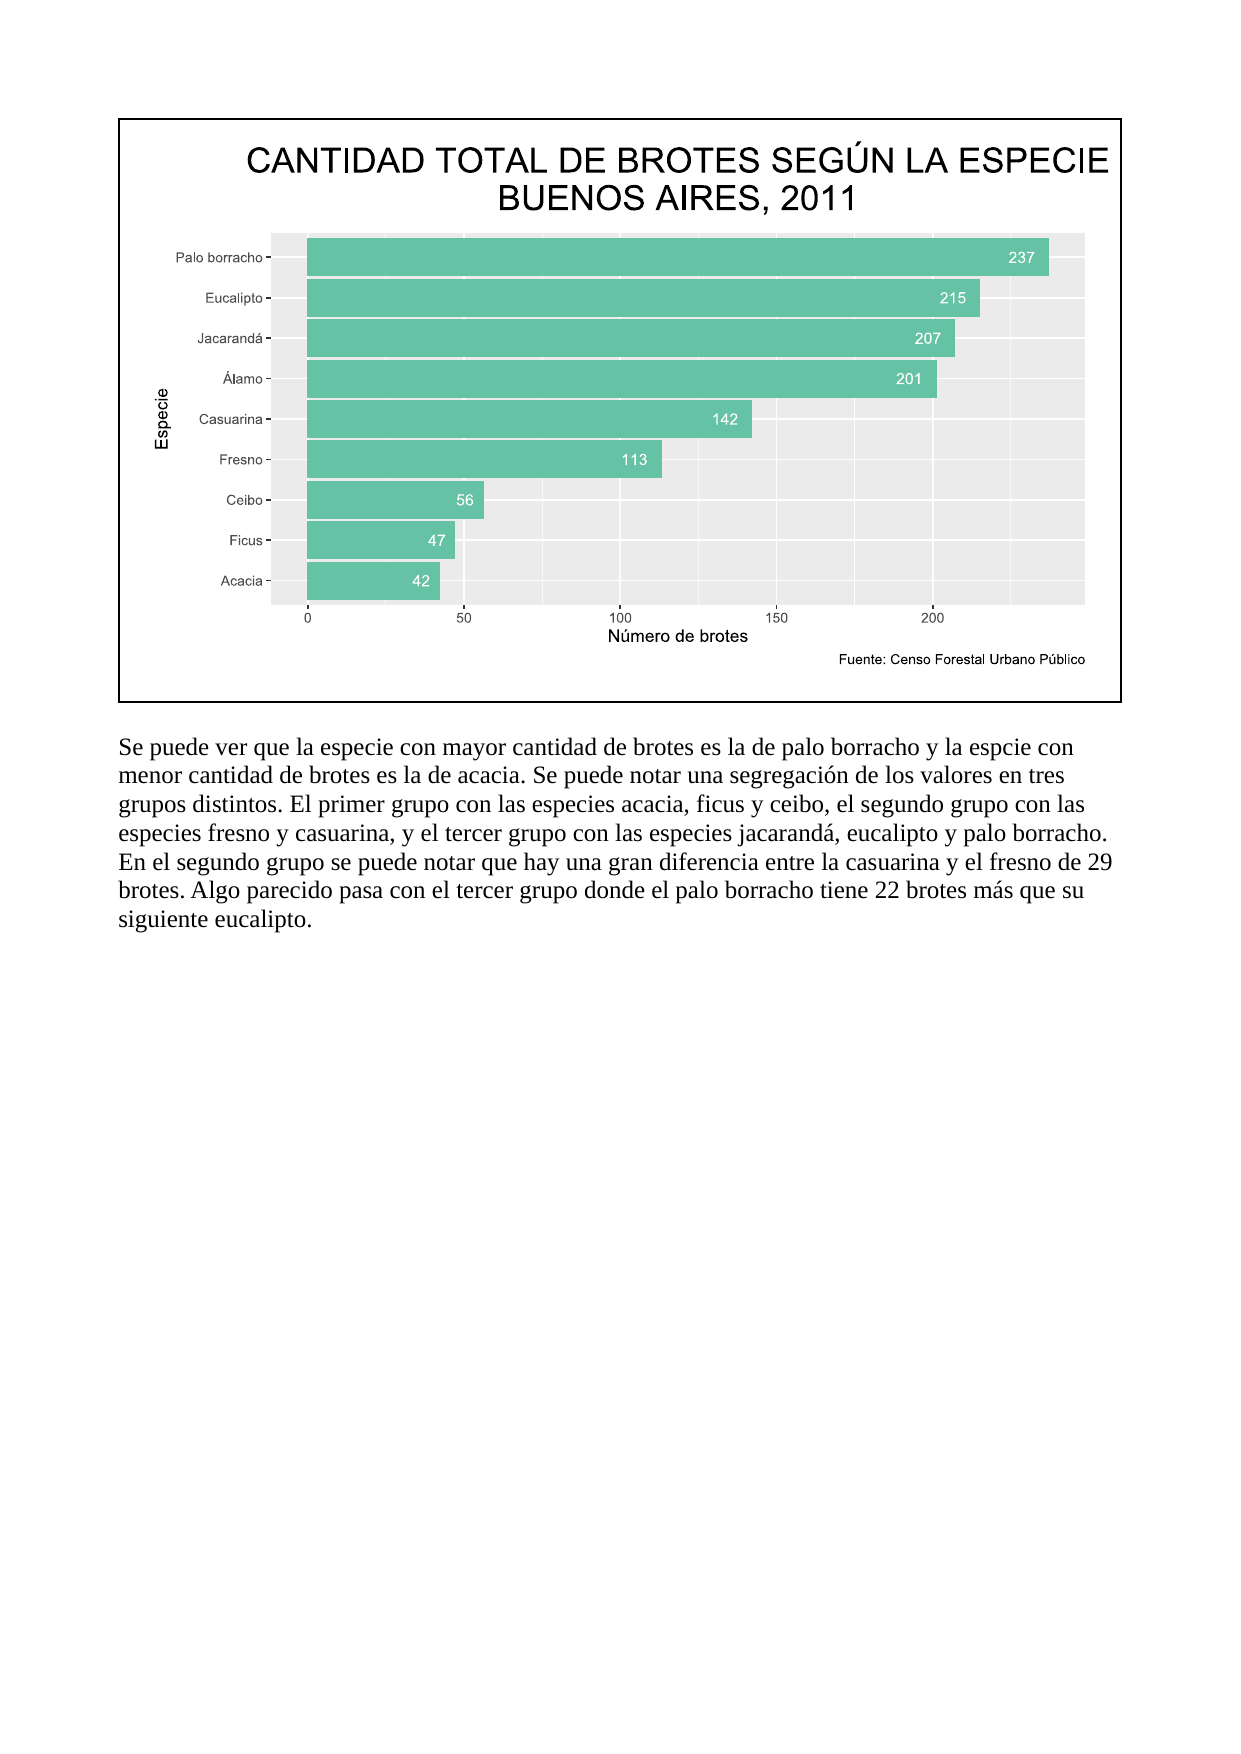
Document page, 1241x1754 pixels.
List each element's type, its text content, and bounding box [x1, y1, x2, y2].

text Se puede ver que la especie con mayor cantidad de brotes es la de palo borracho y la espcie con menor cantidad de brotes es la de acacia. Se puede notar una segregación de los valores en tres grupos distintos. El primer grupo con las especies acacia, ficus y ceibo, el segundo grupo con las especies fresno y casuarina, y el tercer grupo con las especies jacarandá, eucalipto y palo borracho. [118, 732, 1122, 847]
text En el segundo grupo se puede notar que hay una gran diferencia entre la casuarina y el fresno de 29 brotes. Algo parecido pasa con el tercer grupo donde el palo borracho tiene 22 brotes más que su siguiente eucalipto. [118, 847, 1122, 933]
